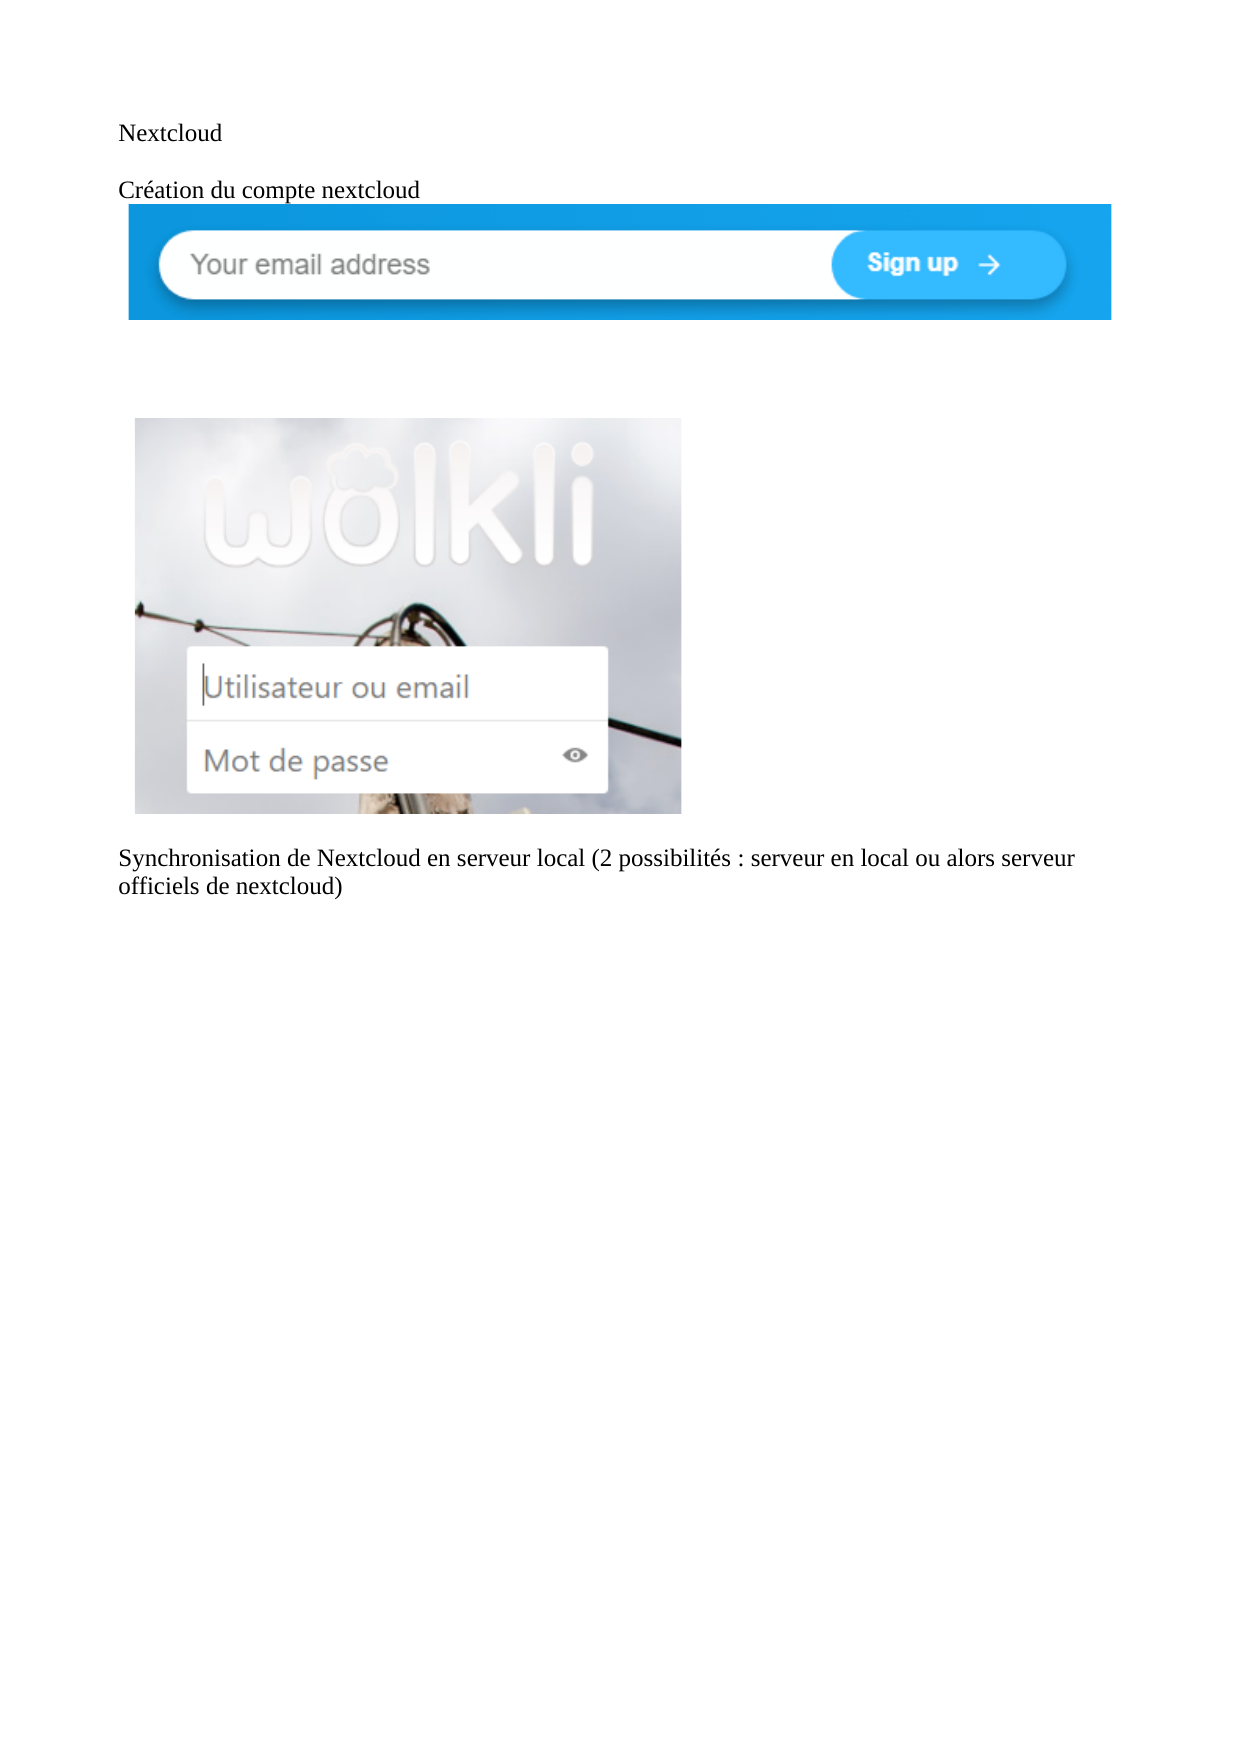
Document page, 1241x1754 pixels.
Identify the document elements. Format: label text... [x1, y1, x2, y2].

text Création du compte nextcloud [118, 176, 1122, 204]
picture [159, 204, 1112, 320]
picture [134, 418, 682, 814]
text Nextcloud [118, 118, 1122, 147]
text Synchronisation de Nextcloud en serveur local (2 possibilités : serveur en local ou alors serveur officiels de nextcloud) [118, 843, 1122, 900]
